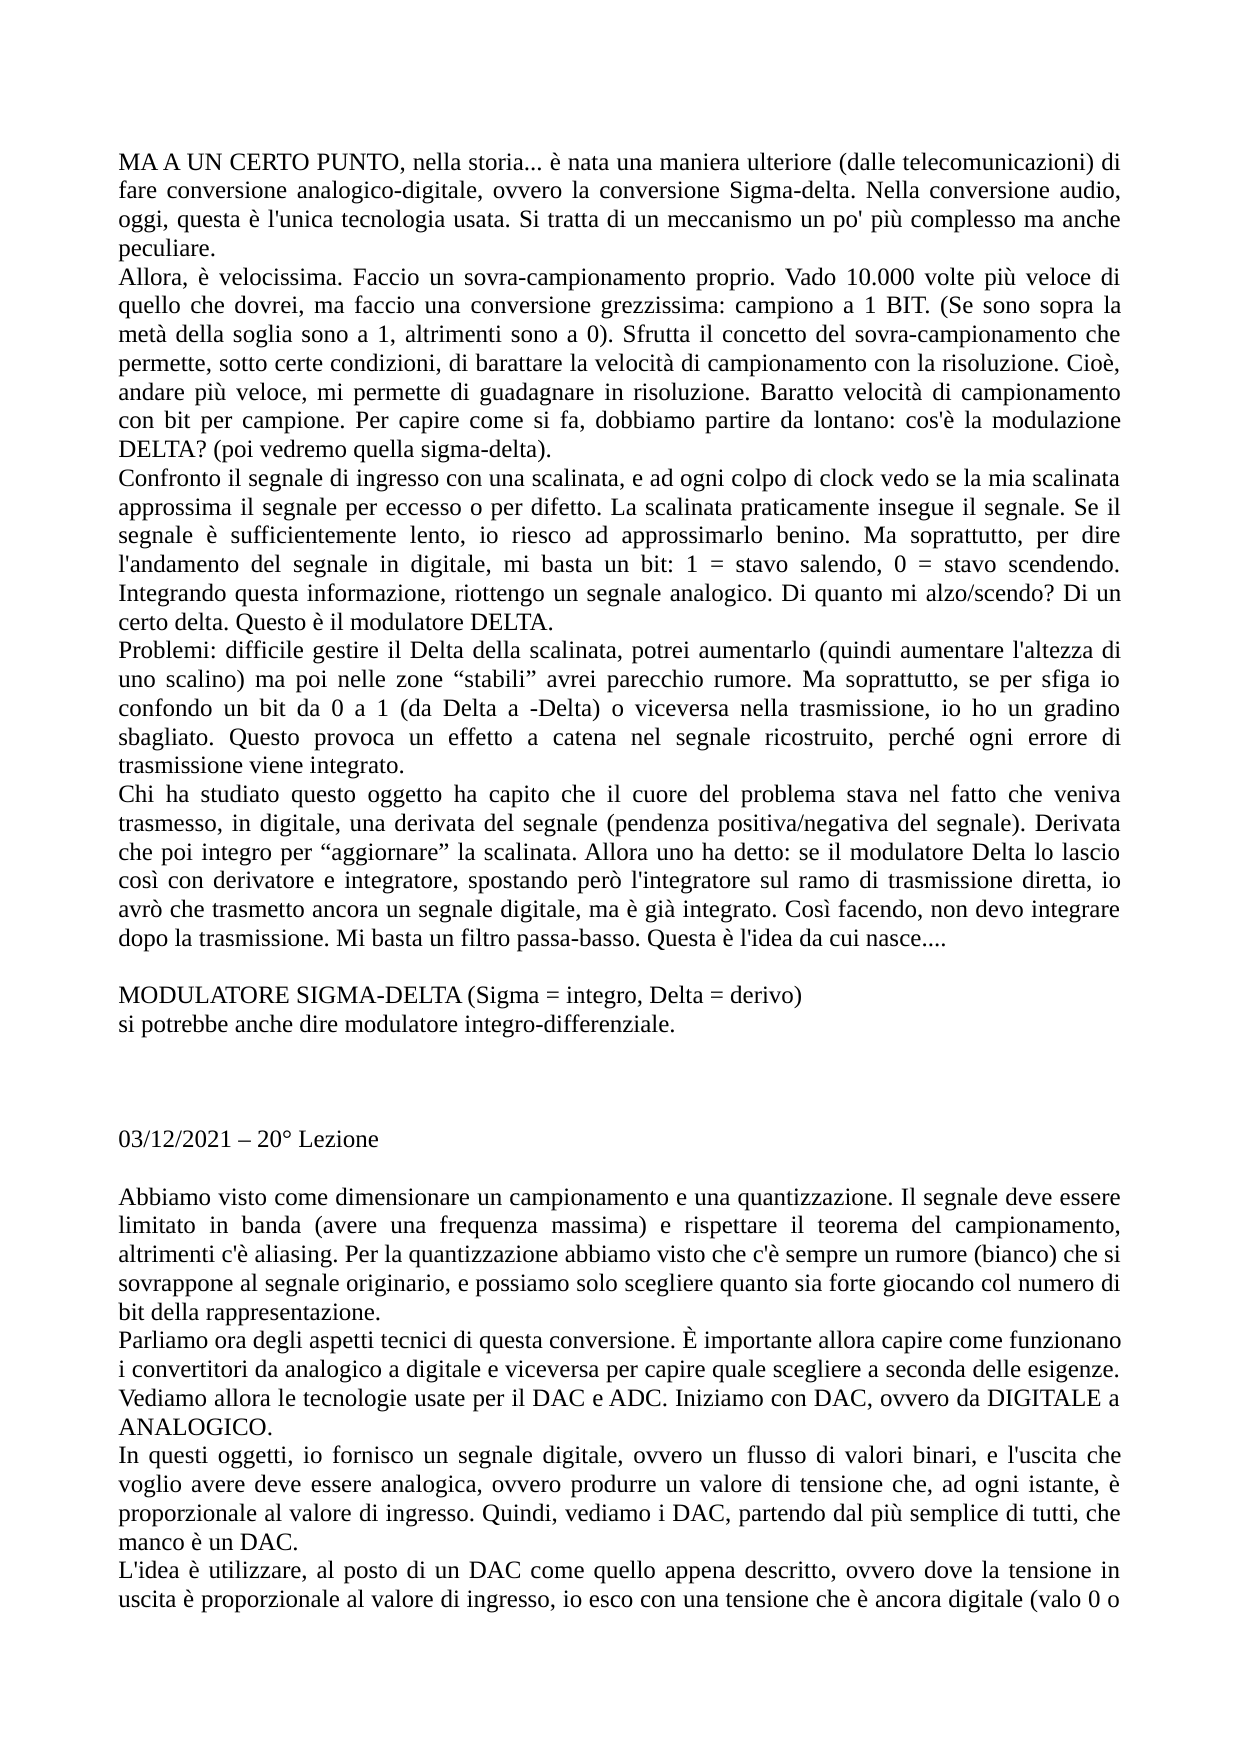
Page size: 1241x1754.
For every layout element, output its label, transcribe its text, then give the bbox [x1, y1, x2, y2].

text Parliamo ora degli aspetti tecnici di questa conversione. È importante allora capire come funzionano i convertitori da analogico a digitale e viceversa per capire quale scegliere a seconda delle esigenze. Vediamo allora le tecnologie usate per il DAC e ADC. Iniziamo con DAC, ovvero da DIGITALE a ANALOGICO. [118, 1326, 1122, 1441]
text Abbiamo visto come dimensionare un campionamento e una quantizzazione. Il segnale deve essere limitato in banda (avere una frequenza massima) e rispettare il teorema del campionamento, altrimenti c'è aliasing. Per la quantizzazione abbiamo visto che c'è sempre un rumore (bianco) che si sovrappone al segnale originario, e possiamo solo scegliere quanto sia forte giocando col numero di bit della rappresentazione. [118, 1182, 1122, 1326]
text Problemi: difficile gestire il Delta della scalinata, potrei aumentarlo (quindi aumentare l'altezza di uno scalino) ma poi nelle zone “stabili” avrei parecchio rumore. Ma soprattutto, se per sfiga io confondo un bit da 0 a 1 (da Delta a -Delta) o viceversa nella trasmissione, io ho un gradino sbagliato. Questo provoca un effetto a catena nel segnale ricostruito, perché ogni errore di trasmissione viene integrato. [118, 636, 1122, 779]
text 03/12/2021 – 20° Lezione [118, 1124, 1122, 1153]
text MA A UN CERTO PUNTO, nella storia... è nata una maniera ulteriore (dalle telecomunicazioni) di fare conversione analogico-digitale, ovvero la conversione Sigma-delta. Nella conversione audio, oggi, questa è l'unica tecnologia usata. Si tratta di un meccanismo un po' più complesso ma anche peculiare. [118, 147, 1122, 262]
text si potrebbe anche dire modulatore integro-differenziale. [118, 1009, 1122, 1038]
text MODULATORE SIGMA-DELTA (Sigma = integro, Delta = derivo) [118, 981, 1122, 1009]
text Allora, è velocissima. Faccio un sovra-campionamento proprio. Vado 10.000 volte più veloce di quello che dovrei, ma faccio una conversione grezzissima: campiono a 1 BIT. (Se sono sopra la metà della soglia sono a 1, altrimenti sono a 0). Sfrutta il concetto del sovra-campionamento che permette, sotto certe condizioni, di barattare la velocità di campionamento con la risoluzione. Cioè, andare più veloce, mi permette di guadagnare in risoluzione. Baratto velocità di campionamento con bit per campione. Per capire come si fa, dobbiamo partire da lontano: cos'è la modulazione DELTA? (poi vedremo quella sigma-delta). [118, 262, 1122, 463]
text Chi ha studiato questo oggetto ha capito che il cuore del problema stava nel fatto che veniva trasmesso, in digitale, una derivata del segnale (pendenza positiva/negativa del segnale). Derivata che poi integro per “aggiornare” la scalinata. Allora uno ha detto: se il modulatore Delta lo lascio così con derivatore e integratore, spostando però l'integratore sul ramo di trasmissione diretta, io avrò che trasmetto ancora un segnale digitale, ma è già integrato. Così facendo, non devo integrare dopo la trasmissione. Mi basta un filtro passa-basso. Questa è l'idea da cui nasce.... [118, 779, 1122, 952]
text Confronto il segnale di ingresso con una scalinata, e ad ogni colpo di clock vedo se la mia scalinata approssima il segnale per eccesso o per difetto. La scalinata praticamente insegue il segnale. Se il segnale è sufficientemente lento, io riesco ad approssimarlo benino. Ma soprattutto, per dire l'andamento del segnale in digitale, mi basta un bit: 1 = stavo salendo, 0 = stavo scendendo. Integrando questa informazione, riottengo un segnale analogico. Di quanto mi alzo/scendo? Di un certo delta. Questo è il modulatore DELTA. [118, 463, 1122, 636]
text In questi oggetti, io fornisco un segnale digitale, ovvero un flusso di valori binari, e l'uscita che voglio avere deve essere analogica, ovvero produrre un valore di tensione che, ad ogni istante, è proporzionale al valore di ingresso. Quindi, vediamo i DAC, partendo dal più semplice di tutti, che manco è un DAC. [118, 1441, 1122, 1556]
text L'idea è utilizzare, al posto di un DAC come quello appena descritto, ovvero dove la tensione in uscita è proporzionale al valore di ingresso, io esco con una tensione che è ancora digitale (valo 0 o [118, 1556, 1122, 1613]
